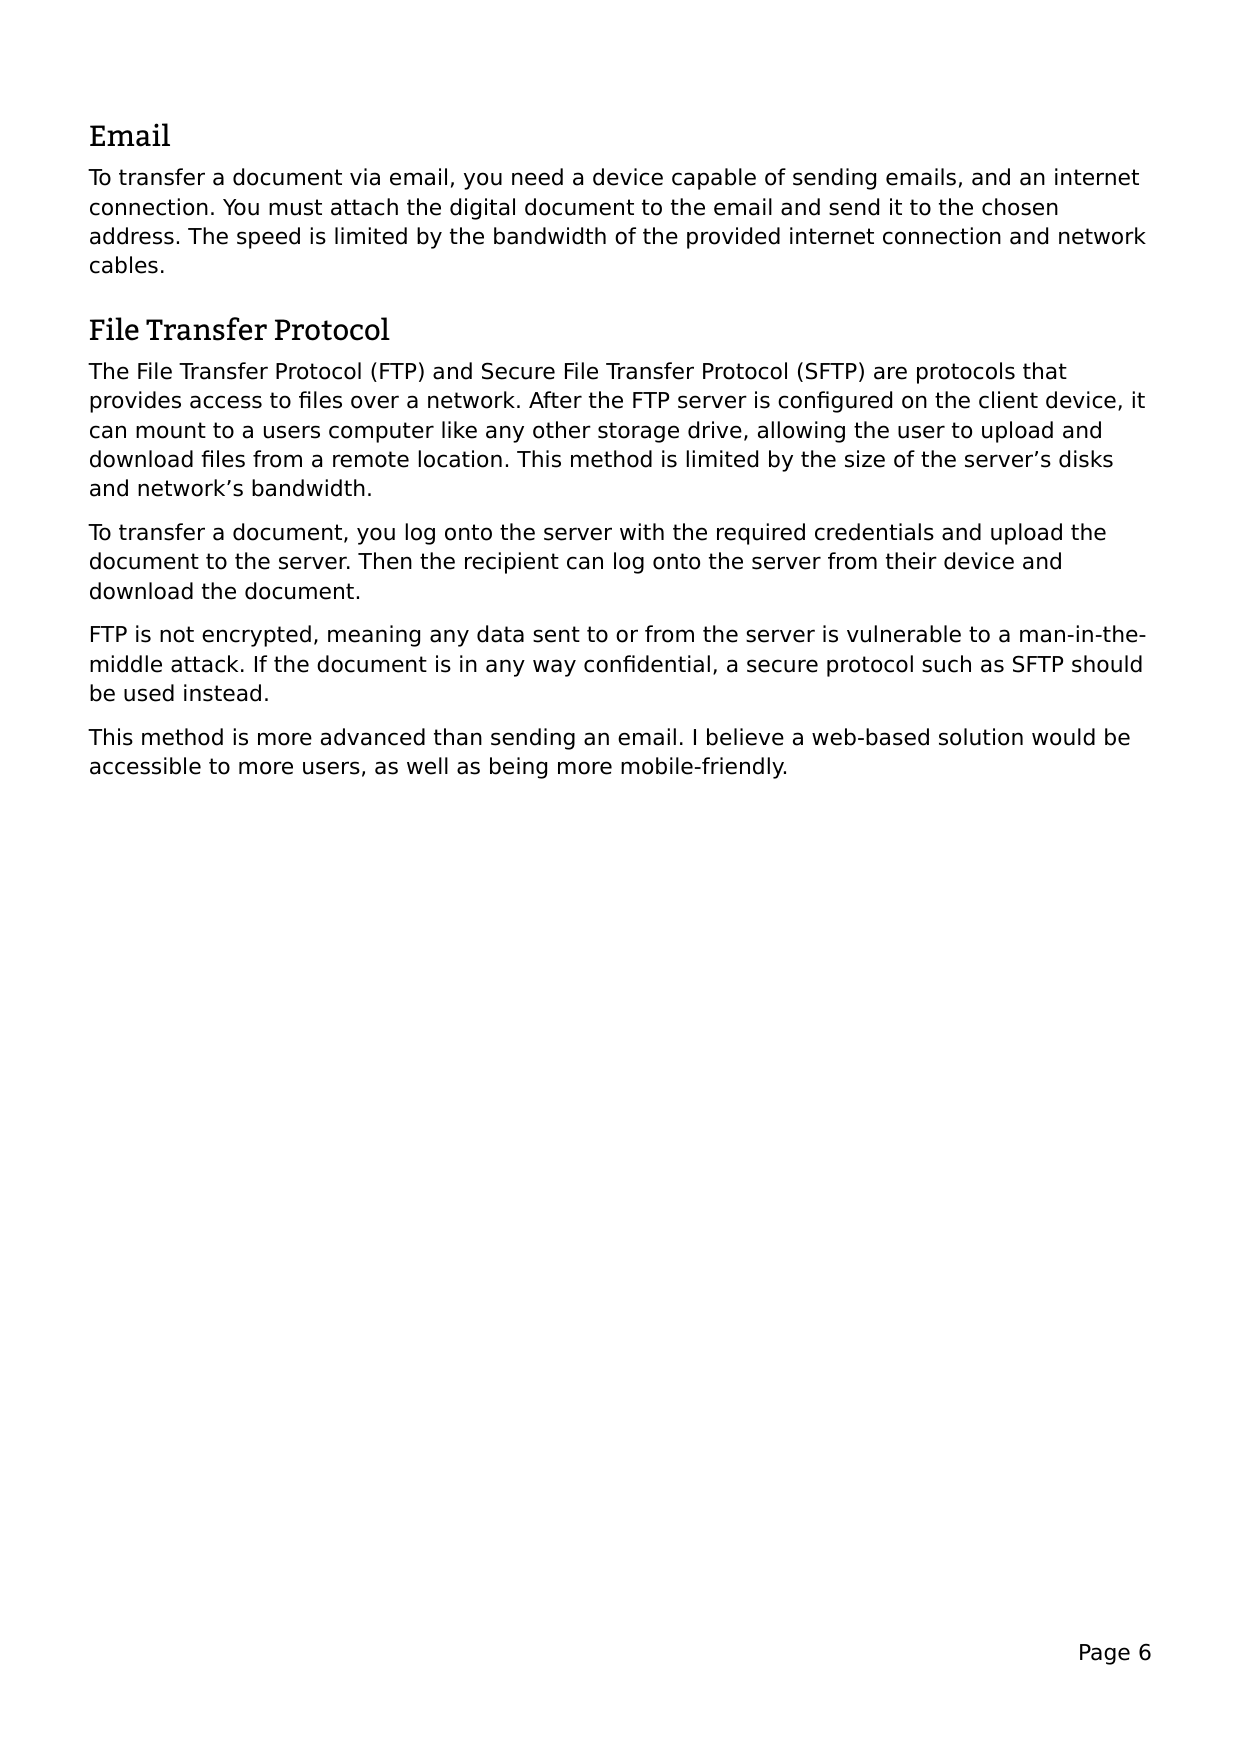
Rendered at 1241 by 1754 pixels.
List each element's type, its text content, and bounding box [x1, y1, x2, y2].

subtitle Email [88, 118, 1152, 153]
text To transfer a document via email, you need a device capable of sending emails, and an internet connection. You must attach the digital document to the email and send it to the chosen address. The speed is limited by the bandwidth of the provided internet connection and network cables. [88, 166, 1152, 279]
text This method is more advanced than sending an email. I believe a web-based solution would be accessible to more users, as well as being more mobile-friendly. [88, 725, 1152, 780]
text The File Transfer Protocol (FTP) and Secure File Transfer Protocol (SFTP) are protocols that provides access to files over a network. After the FTP server is configured on the client device, it can mount to a users computer like any other storage drive, allowing the user to upload and download files from a remote location. This method is limited by the size of the server’s disks and network’s bandwidth. [88, 359, 1152, 502]
text FTP is not encrypted, meaning any data sent to or from the server is vulnerable to a man-in-the-middle attack. If the document is in any way confidential, a secure protocol such as SFTP should be used instead. [88, 623, 1152, 707]
text To transfer a document, you log onto the server with the required credentials and upload the document to the server. Then the recipient can log onto the server from their device and download the document. [88, 520, 1152, 604]
subtitle File Transfer Protocol [88, 312, 1152, 347]
